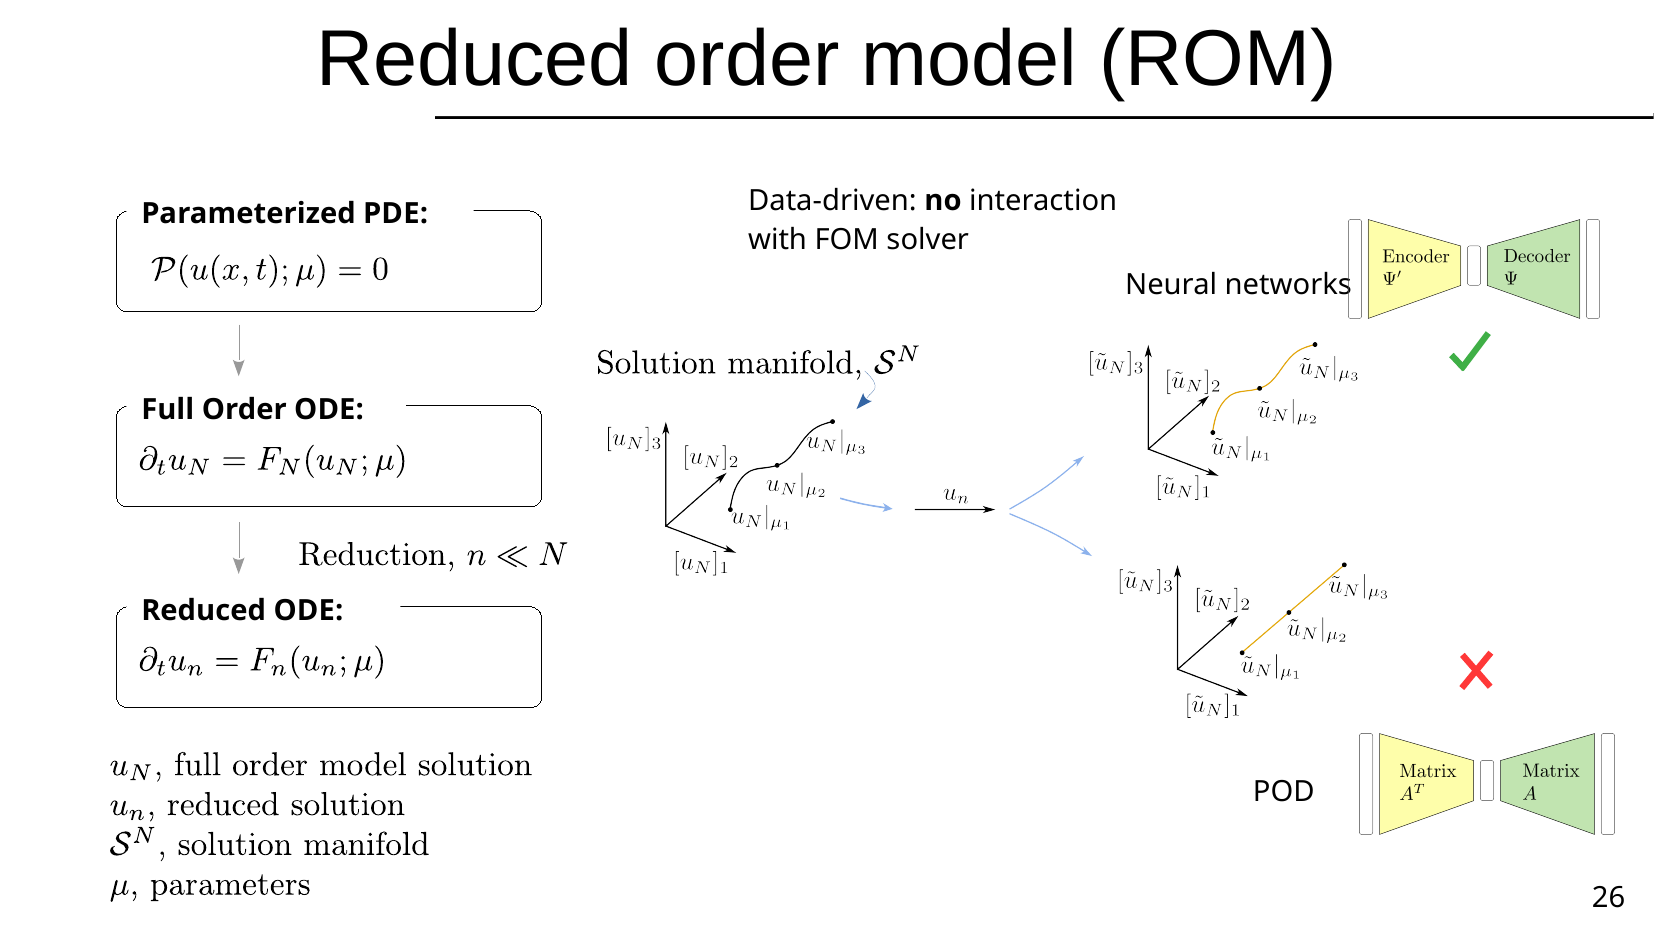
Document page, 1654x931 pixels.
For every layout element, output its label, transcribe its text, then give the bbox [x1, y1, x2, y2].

picture [108, 750, 533, 904]
text_box Data-driven: no interaction with FOM solver [733, 171, 1155, 302]
text_box Parameterized PDE: [126, 185, 474, 240]
title Reduced order model (ROM) [0, 0, 1654, 117]
picture [298, 540, 569, 573]
text_box Full Order ODE: [126, 380, 406, 443]
picture [138, 443, 406, 480]
picture [1348, 219, 1600, 320]
text_box Reduced ODE: [126, 581, 401, 636]
picture [138, 644, 385, 680]
text_box POD [1238, 763, 1342, 817]
picture [596, 342, 1387, 719]
text_box Neural networks [1110, 256, 1348, 310]
picture [1359, 733, 1615, 835]
picture [150, 253, 389, 289]
